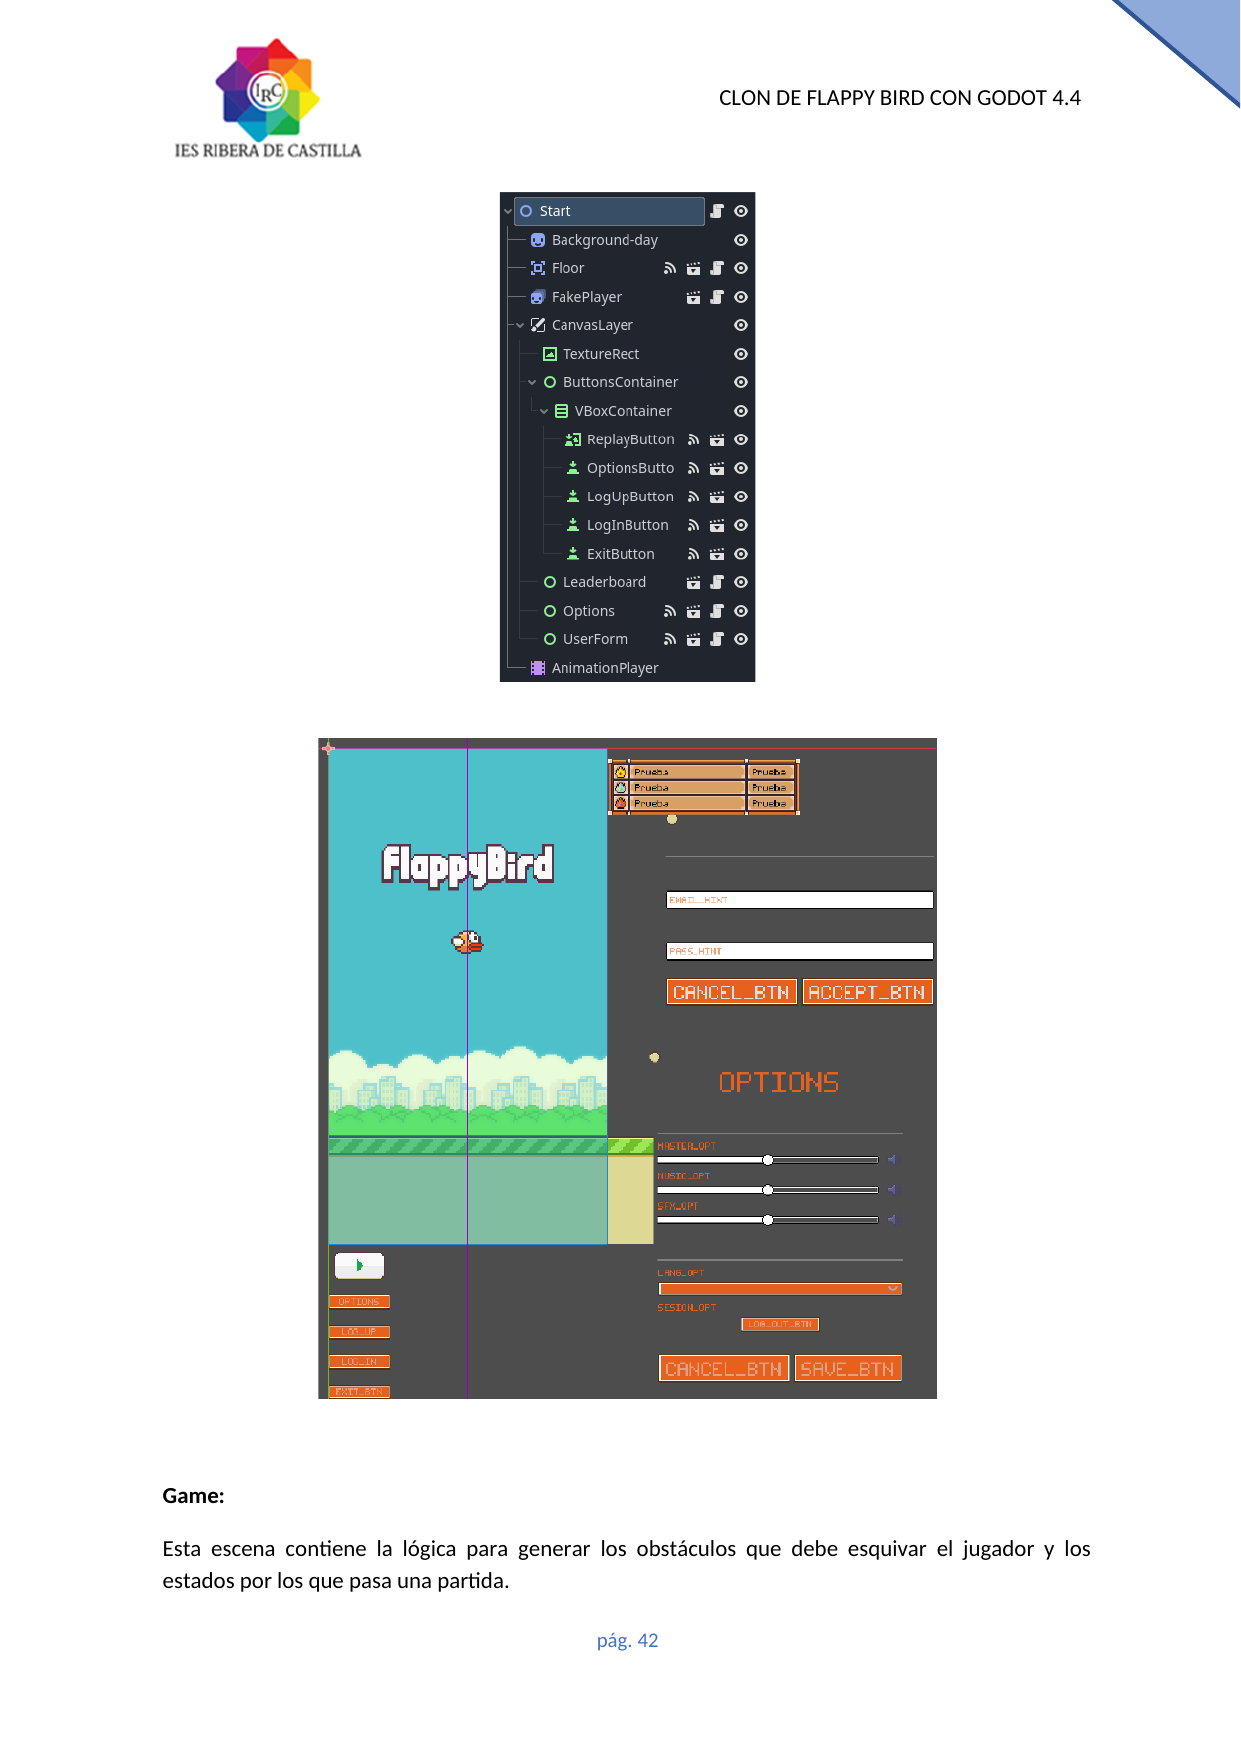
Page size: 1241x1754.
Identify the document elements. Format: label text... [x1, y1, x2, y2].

text Esta escena contiene la lógica para generar los obstáculos que debe esquivar el jugador y los estados por los que pasa una partida. [162, 1534, 1093, 1594]
picture [318, 738, 937, 1399]
picture [499, 192, 756, 682]
text Game: [162, 1481, 1093, 1509]
picture [173, 29, 366, 164]
